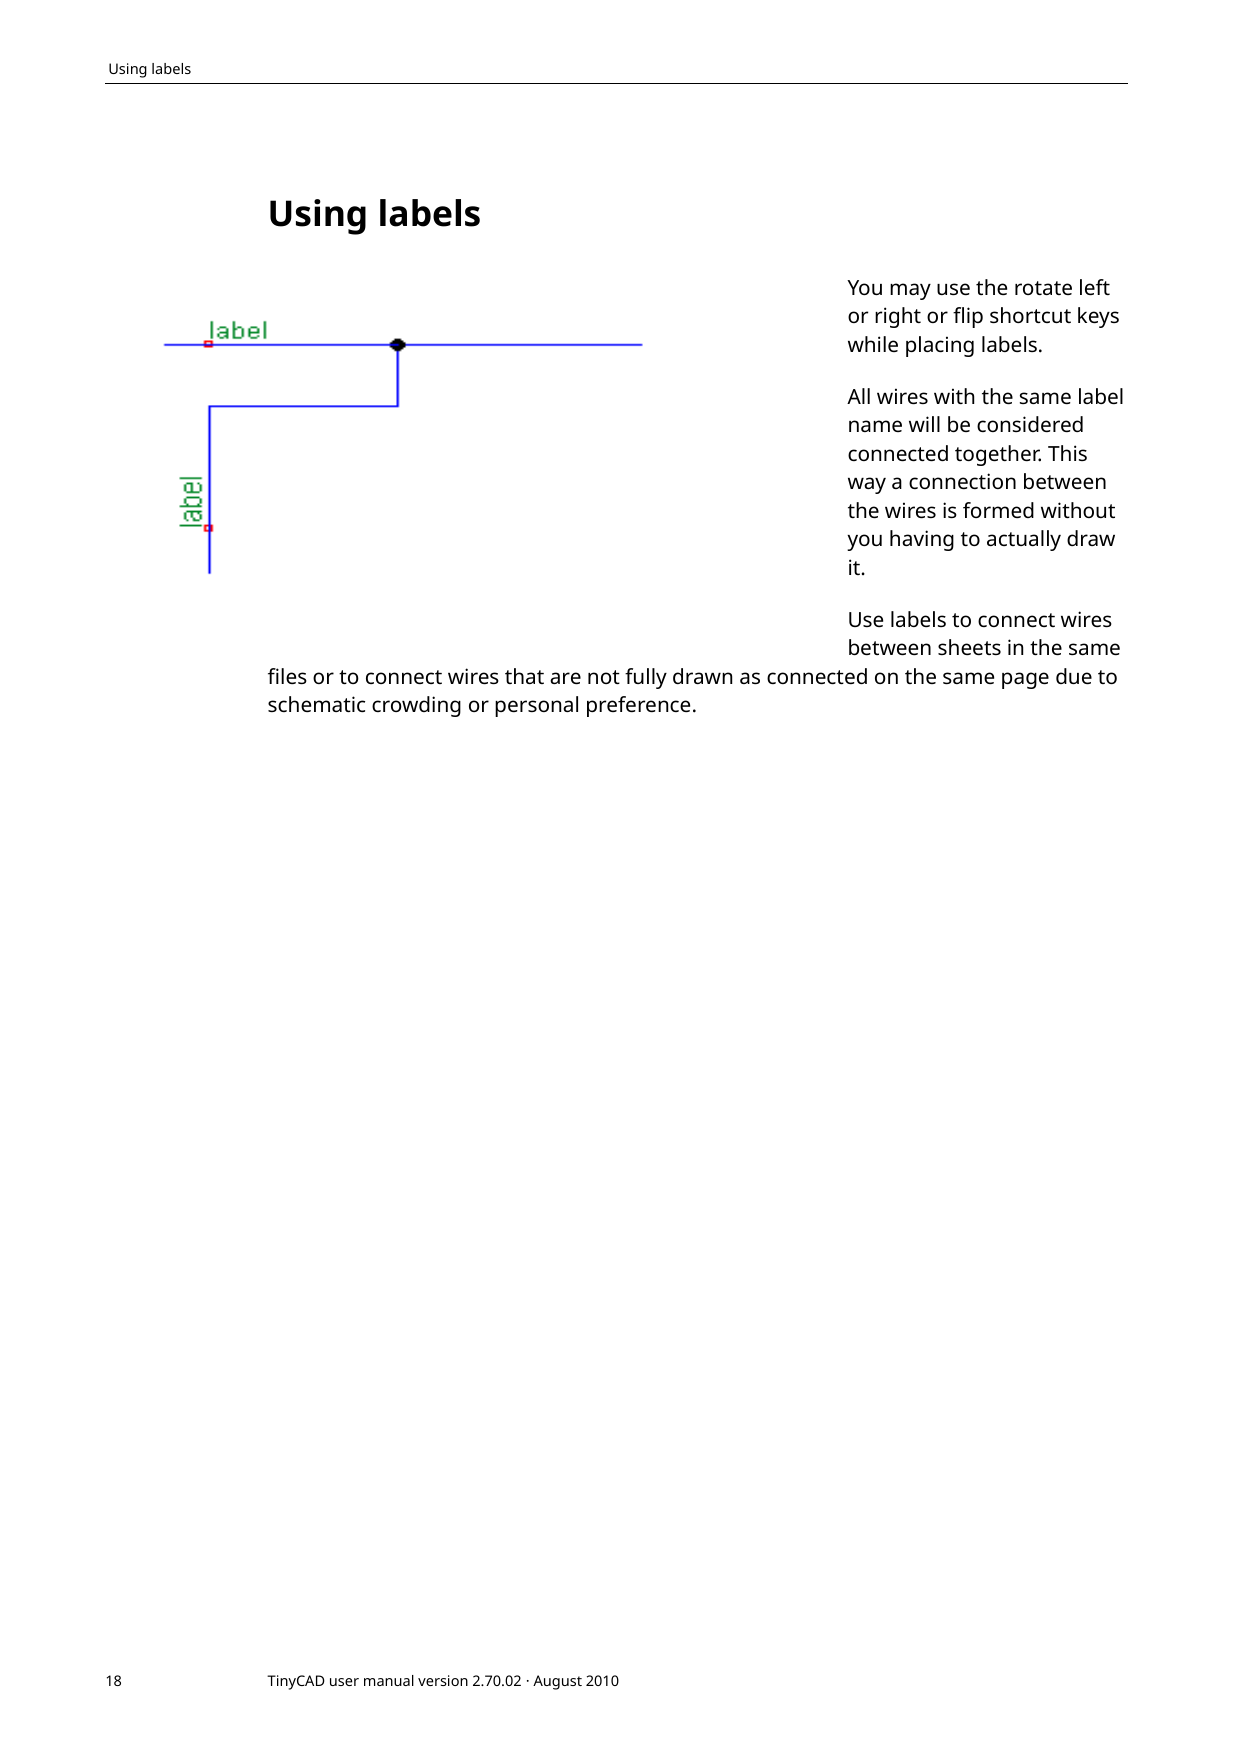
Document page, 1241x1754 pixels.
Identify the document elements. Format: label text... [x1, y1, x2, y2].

picture [105, 290, 685, 611]
text All wires with the same label name will be considered connected together. This way a connection between the wires is formed without you having to actually draw it. [685, 382, 1128, 581]
text Use labels to connect wires between sheets in the same files or to connect wires that are not fully drawn as connected on the same page due to schematic crowding or personal preference. [267, 605, 1128, 719]
text You may use the rotate left or right or flip shortcut keys while placing labels. [267, 273, 1128, 358]
subtitle Using labels [267, 189, 1128, 237]
